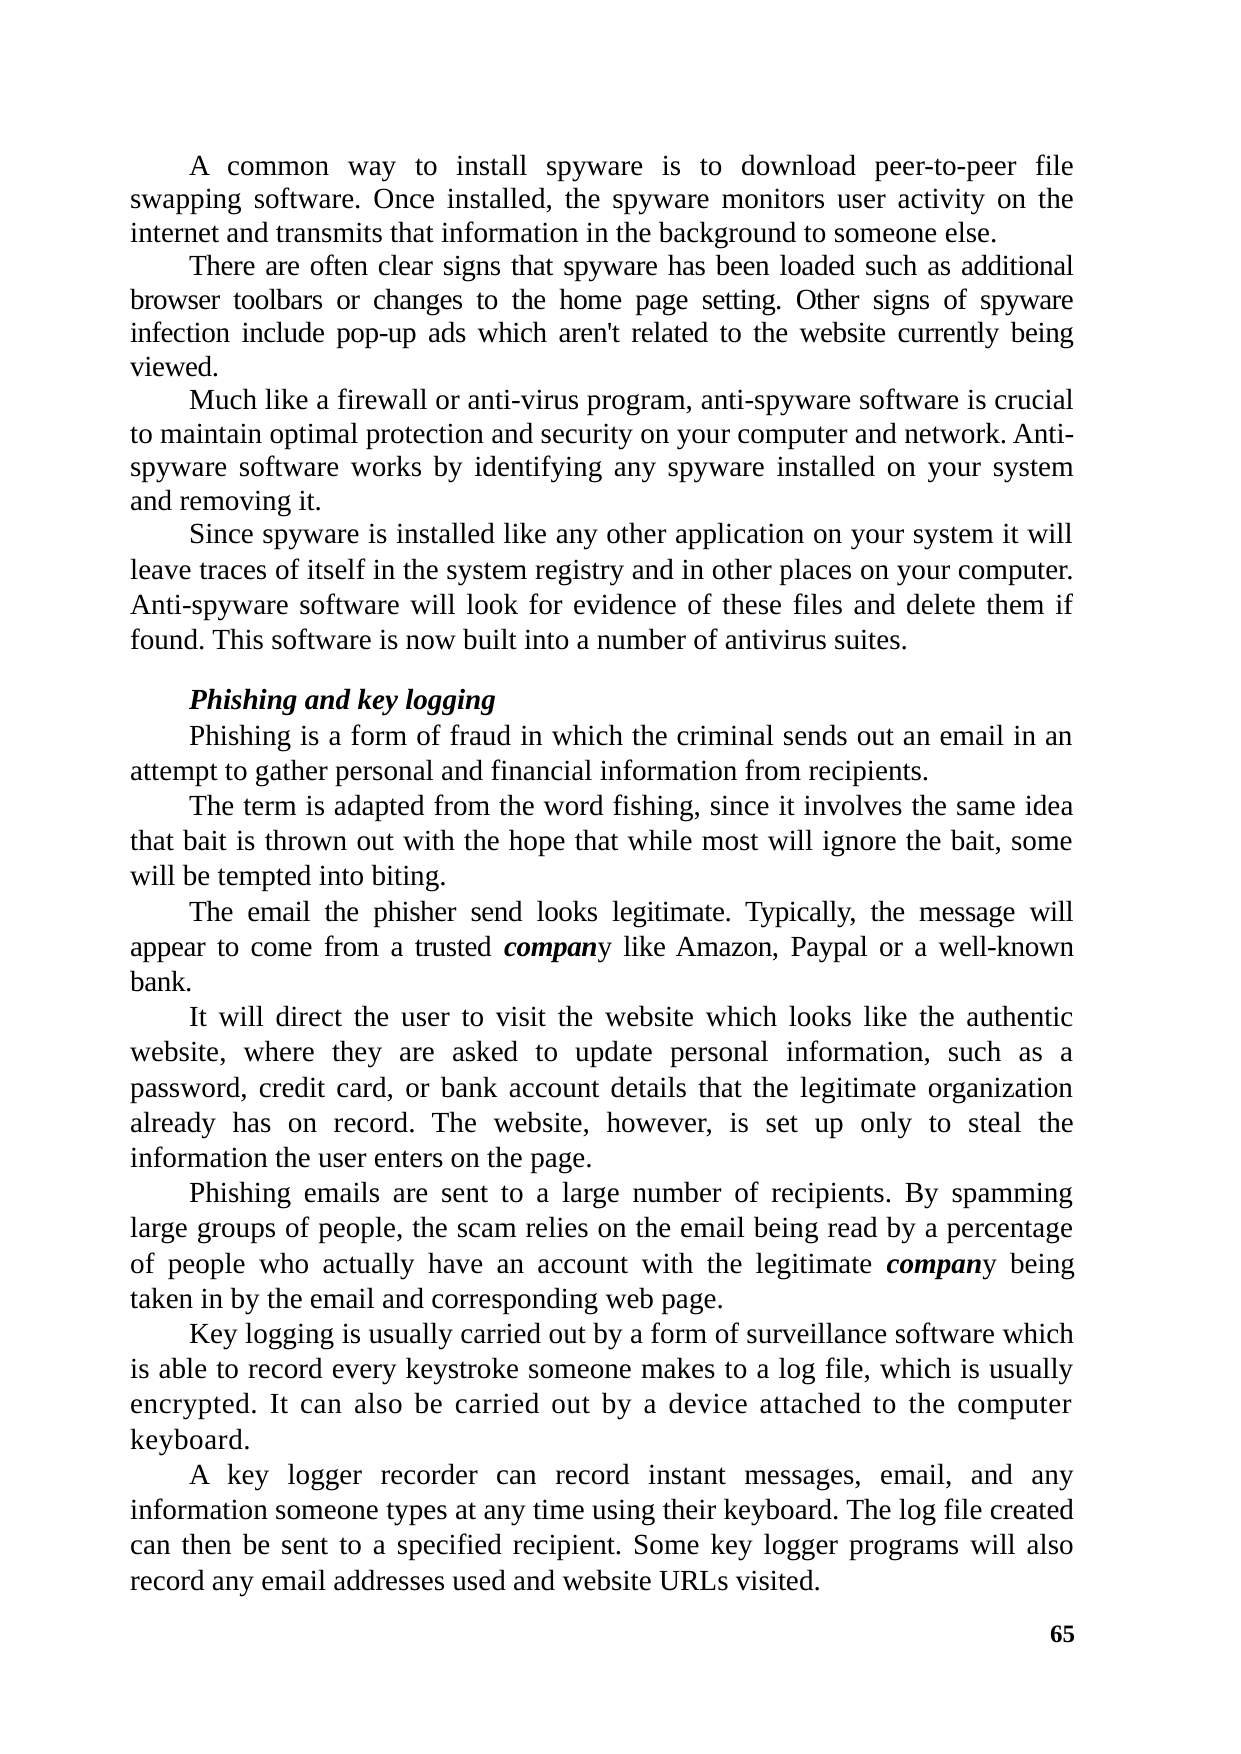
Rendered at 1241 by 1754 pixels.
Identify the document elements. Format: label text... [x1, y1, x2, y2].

text There are often clear signs that spyware has been loaded such as additional browser toolbars or changes to the home page setting. Other signs of spyware infection include pop-up ads which aren't related to the website currently being viewed. [130, 248, 1075, 382]
text A key logger recorder can record instant messages, email, and any information someone types at any time using their keyboard. The log file created can then be sent to a specified recipient. Some key logger programs will also record any email addresses used and website URLs visited. [130, 1457, 1075, 1596]
text Phishing and key logging [130, 682, 1075, 716]
text Much like a firewall or anti-virus program, anti-spyware software is crucial to maintain optimal protection and security on your computer and network. Anti-spyware software works by identifying any spyware installed on your system and removing it. [130, 382, 1075, 517]
text The term is adapted from the word fishing, since it involves the same idea that bait is thrown out with the hope that while most will ignore the bait, some will be tempted into biting. [130, 788, 1075, 892]
text It will direct the user to visit the website which looks like the authentic website, where they are asked to update personal information, such as a password, credit card, or bank account details that the legitimate organization already has on record. The website, however, is set up only to steal the information the user enters on the page. [130, 999, 1075, 1174]
text The email the phisher send looks legitimate. Typically, the message will appear to come from a trusted company like Amazon, Paypal or a well-known bank. [130, 894, 1075, 998]
text Since spyware is installed like any other application on your system it will leave traces of itself in the system registry and in other places on your computer. Anti-spyware software will look for evidence of these files and delete them if found. This software is now built into a number of antivirus suites. [130, 517, 1075, 656]
text Phishing emails are sent to a large number of recipients. By spamming large groups of people, the scam relies on the email being read by a percentage of people who actually have an account with the legitimate company being taken in by the email and corresponding web page. [130, 1175, 1075, 1314]
text A common way to install spyware is to download peer-to-peer file swapping software. Once installed, the spyware monitors user activity on the internet and transmits that information in the background to someone else. [130, 148, 1075, 248]
text Phishing is a form of fraud in which the criminal sends out an email in an attempt to gather personal and financial information from recipients. [130, 718, 1075, 786]
text Key logging is usually carried out by a form of surveillance software which is able to record every keystroke someone makes to a log file, which is usually encrypted. It can also be carried out by a device attached to the computer keyboard. [130, 1316, 1075, 1455]
